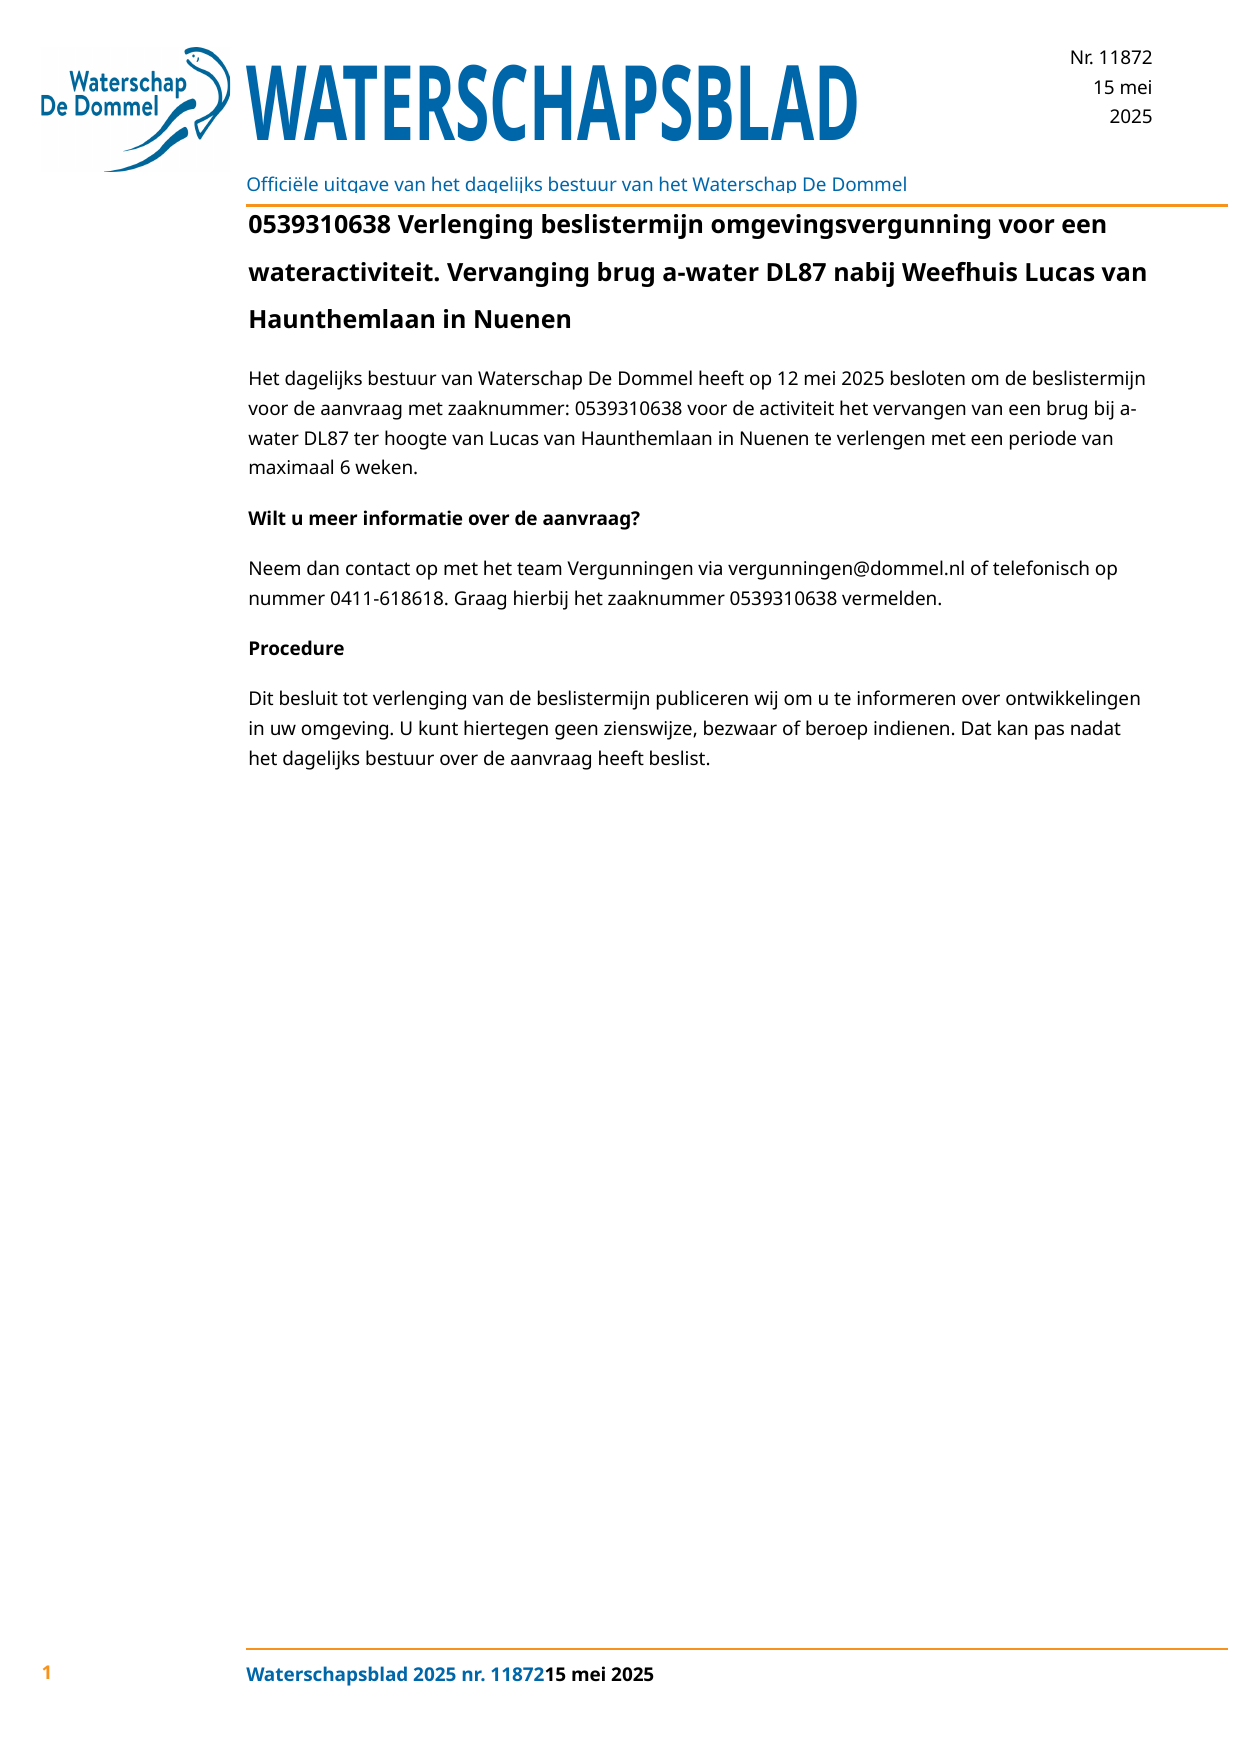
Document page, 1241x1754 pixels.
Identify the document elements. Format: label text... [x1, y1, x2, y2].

picture [45, 99, 51, 111]
picture [204, 47, 231, 76]
text Wilt u meer informatie over de aanvraag? [248, 505, 1152, 530]
text Dit besluit tot verlenging van de beslistermijn publiceren wij om u te informeren over ontwikkelingen in uw omgeving. U kunt hiertegen geen zienswijze, bezwaar of beroep indienen. Dat kan pas nadat het dagelijks bestuur over de aanvraag heeft beslist. [248, 686, 1152, 770]
text Het dagelijks bestuur van Waterschap De Dommel heeft op 12 mei 2025 besloten om de beslistermijn voor de aanvraag met zaaknummer: 0539310638 voor de activiteit het vervangen van een brug bij a-water DL87 ter hoogte van Lucas van Haunthemlaan in Nuenen te verlengen met een periode van maximaal 6 weken. [248, 366, 1152, 480]
text 0539310638 Verlenging beslistermijn omgevingsvergunning voor een wateractiviteit. Vervanging brug a-water DL87 nabij Weefhuis Lucas van Haunthemlaan in Nuenen [248, 207, 1152, 336]
text Procedure [248, 635, 1152, 661]
picture [198, 118, 210, 131]
picture [41, 47, 231, 172]
text Neem dan contact op met het team Vergunningen via vergunningen@dommel.nl of telefonisch op nummer 0411-618618. Graag hierbij het zaaknummer 0539310638 vermelden. [248, 555, 1152, 610]
